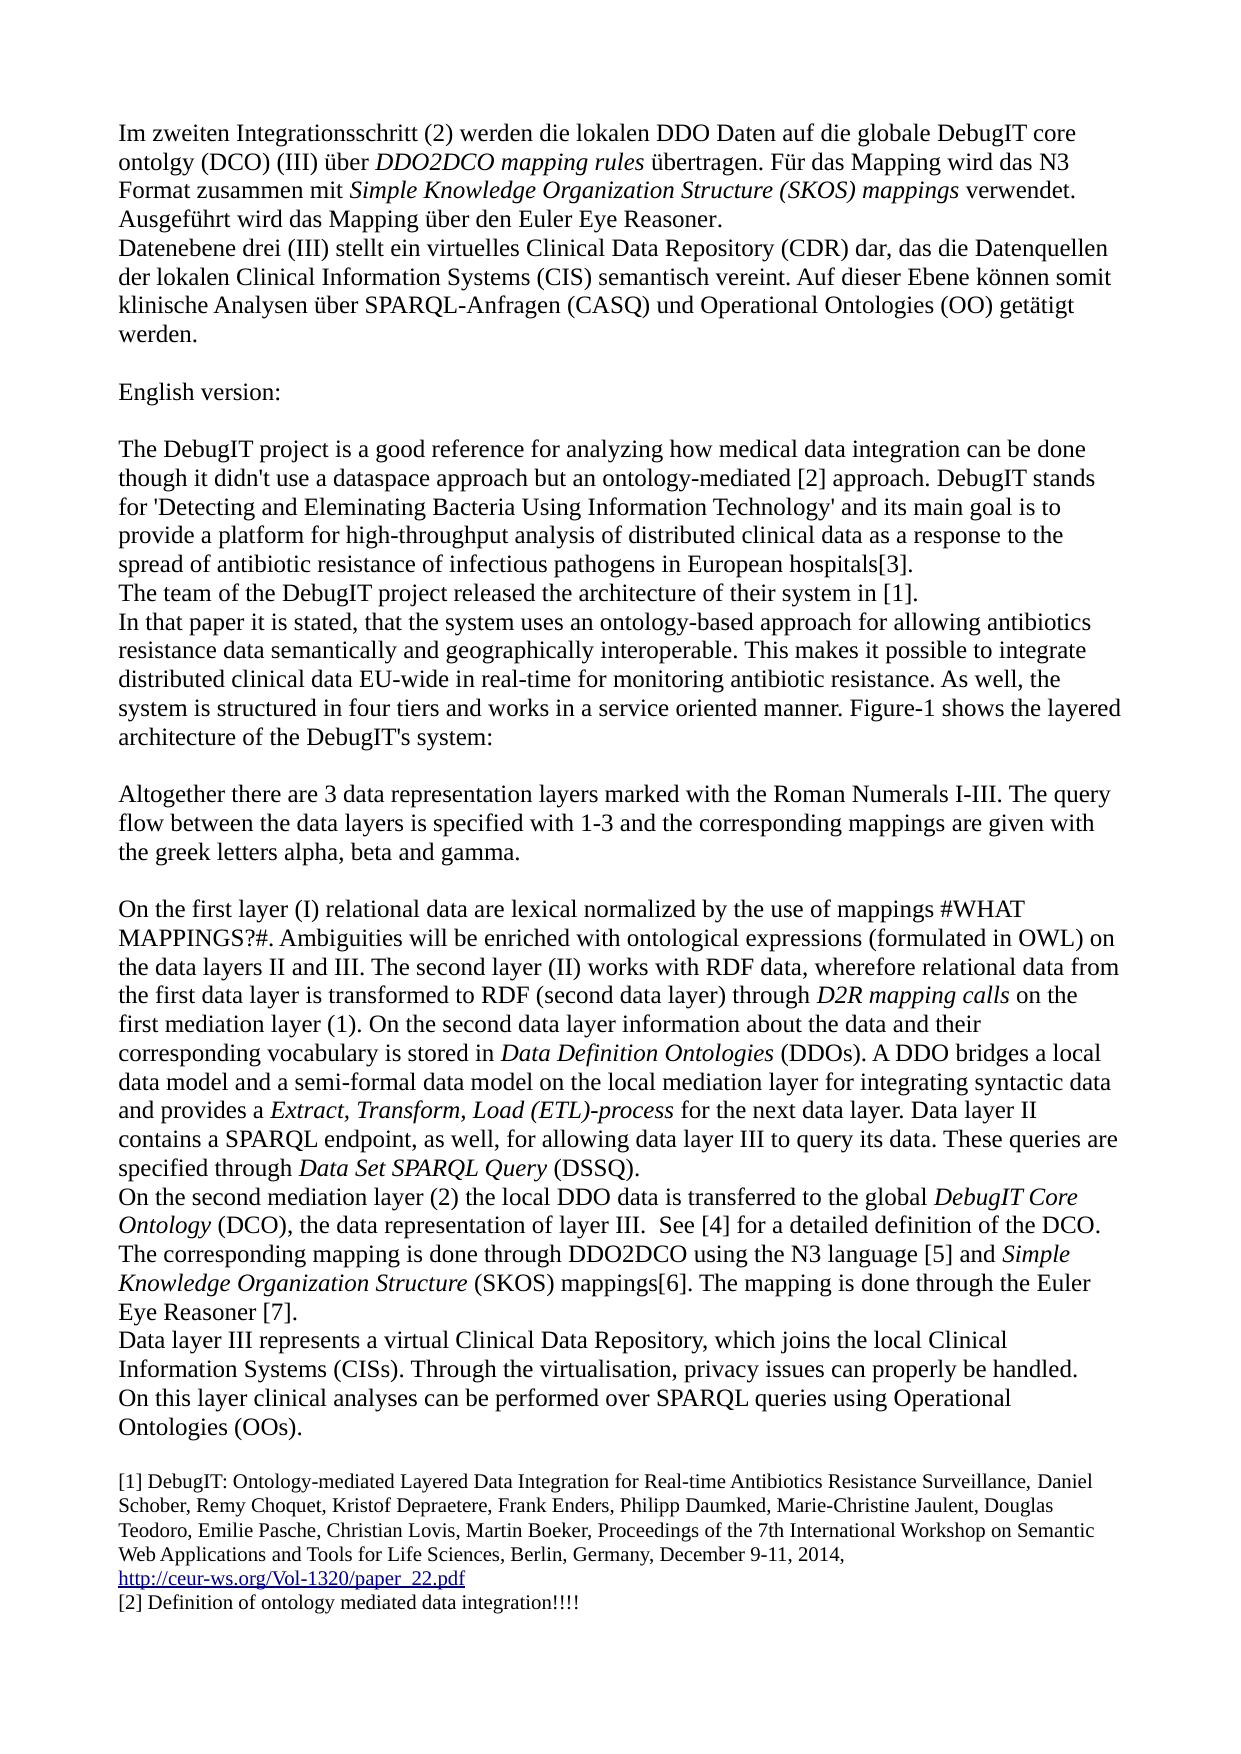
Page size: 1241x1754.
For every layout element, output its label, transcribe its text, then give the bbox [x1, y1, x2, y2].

text [2] Definition of ontology mediated data integration!!!! [118, 1590, 1122, 1614]
text [1] DebugIT: Ontology-mediated Layered Data Integration for Real-time Antibiotics Resistance Surveillance, Daniel Schober, Remy Choquet, Kristof Depraetere, Frank Enders, Philipp Daumked, Marie-Christine Jaulent, Douglas Teodoro, Emilie Pasche, Christian Lovis, Martin Boeker, Proceedings of the 7th International Workshop on Semantic Web Applications and Tools for Life Sciences, Berlin, Germany, December 9-11, 2014, http://ceur-ws.org/Vol-1320/paper_22.pdf [118, 1469, 1122, 1590]
text English version: [118, 377, 1122, 406]
text The DebugIT project is a good reference for analyzing how medical data integration can be done though it didn't use a dataspace approach but an ontology-mediated [2] approach. DebugIT stands for 'Detecting and Eleminating Bacteria Using Information Technology' and its main goal is to provide a platform for high-throughput analysis of distributed clinical data as a response to the spread of antibiotic resistance of infectious pathogens in European hospitals[3]. [118, 434, 1122, 578]
text In that paper it is stated, that the system uses an ontology-based approach for allowing antibiotics resistance data semantically and geographically interoperable. This makes it possible to integrate distributed clinical data EU-wide in real-time for monitoring antibiotic resistance. As well, the system is structured in four tiers and works in a service oriented manner. Figure-1 shows the layered architecture of the DebugIT's system: [118, 607, 1122, 751]
text Im zweiten Integrationsschritt (2) werden die lokalen DDO Daten auf die globale DebugIT core ontolgy (DCO) (III) über DDO2DCO mapping rules übertragen. Für das Mapping wird das N3 Format zusammen mit Simple Knowledge Organization Structure (SKOS) mappings verwendet. Ausgeführt wird das Mapping über den Euler Eye Reasoner. [118, 118, 1122, 233]
text Altogether there are 3 data representation layers marked with the Roman Numerals I-III. The query flow between the data layers is specified with 1-3 and the corresponding mappings are given with the greek letters alpha, beta and gamma. [118, 779, 1122, 866]
text On this layer clinical analyses can be performed over SPARQL queries using Operational Ontologies (OOs). [118, 1383, 1122, 1441]
text The corresponding mapping is done through DDO2DCO using the N3 language [5] and Simple Knowledge Organization Structure (SKOS) mappings[6]. The mapping is done through the Euler Eye Reasoner [7]. [118, 1239, 1122, 1326]
text Data layer III represents a virtual Clinical Data Repository, which joins the local Clinical Information Systems (CISs). Through the virtualisation, privacy issues can properly be handled. [118, 1326, 1122, 1383]
text On the second mediation layer (2) the local DDO data is transferred to the global DebugIT Core Ontology (DCO), the data representation of layer III. See [4] for a detailed definition of the DCO. [118, 1182, 1122, 1239]
text On the first layer (I) relational data are lexical normalized by the use of mappings #WHAT MAPPINGS?#. Ambiguities will be enriched with ontological expressions (formulated in OWL) on the data layers II and III. The second layer (II) works with RDF data, wherefore relational data from the first data layer is transformed to RDF (second data layer) through D2R mapping calls on the first mediation layer (1). On the second data layer information about the data and their corresponding vocabulary is stored in Data Definition Ontologies (DDOs). A DDO bridges a local data model and a semi-formal data model on the local mediation layer for integrating syntactic data and provides a Extract, Transform, Load (ETL)-process for the next data layer. Data layer II contains a SPARQL endpoint, as well, for allowing data layer III to query its data. These queries are specified through Data Set SPARQL Query (DSSQ). [118, 894, 1122, 1182]
text The team of the DebugIT project released the architecture of their system in [1]. [118, 578, 1122, 607]
text Datenebene drei (III) stellt ein virtuelles Clinical Data Repository (CDR) dar, das die Datenquellen der lokalen Clinical Information Systems (CIS) semantisch vereint. Auf dieser Ebene können somit klinische Analysen über SPARQL-Anfragen (CASQ) und Operational Ontologies (OO) getätigt werden. [118, 233, 1122, 348]
